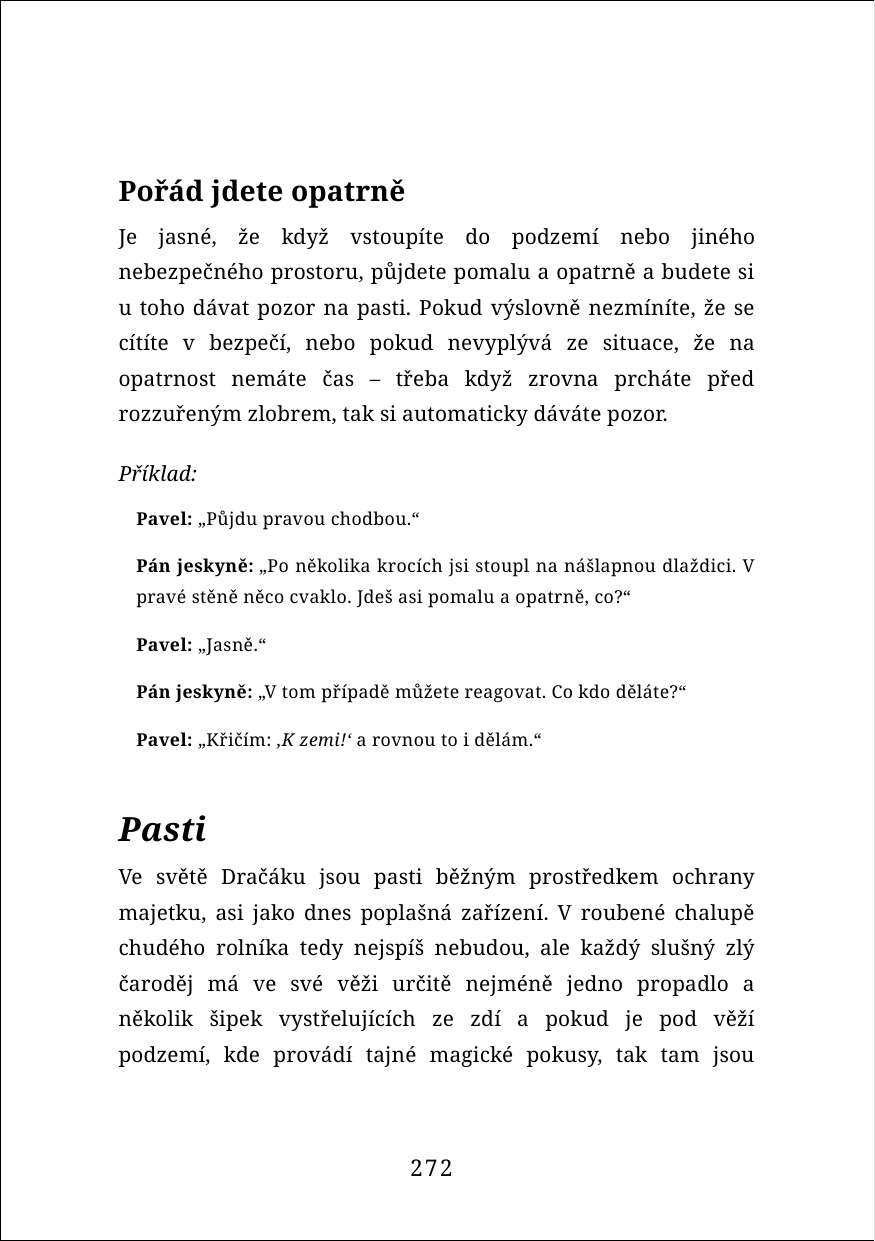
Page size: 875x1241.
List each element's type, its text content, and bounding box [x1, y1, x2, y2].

subtitle Pořád jdete opatrně [118, 172, 756, 210]
text Pán jeskyně: „Po několika krocích jsi stoupl na nášlapnou dlaždici. V pravé stěně něco cvaklo. Jdeš asi pomalu a opatrně, co?“ [136, 554, 756, 608]
subtitle Pasti [118, 805, 756, 851]
text Je jasné, že když vstoupíte do podzemí nebo jiného nebezpečného prostoru, půjdete pomalu a opatrně a budete si u toho dávat pozor na pasti. Pokud výslovně nezmíníte, že se cítíte v bezpečí, nebo pokud nevyplývá ze situace, že na opatrnost nemáte čas – třeba když zrovna prcháte před rozzuřeným zlobrem, tak si automaticky dáváte pozor. [118, 222, 756, 428]
text Pavel: „Jasně.“ [136, 632, 756, 656]
text Ve světě Dračáku jsou pasti běžným prostředkem ochrany majetku, asi jako dnes poplašná zařízení. V roubené chalupě chudého rolníka tedy nejspíš nebudou, ale každý slušný zlý čaroděj má ve své věži určitě nejméně jedno propadlo a několik šipek vystřelujících ze zdí a pokud je pod věží podzemí, kde provádí tajné magické pokusy, tak tam jsou [118, 862, 756, 1068]
text Pán jeskyně: „V tom případě můžete reagovat. Co kdo děláte?“ [136, 680, 756, 704]
text Příklad: [118, 459, 756, 487]
text Pavel: „Křičím: ‚K zemi!‘ a rovnou to i dělám.“ [136, 728, 756, 752]
text Pavel: „Půjdu pravou chodbou.“ [136, 506, 756, 530]
